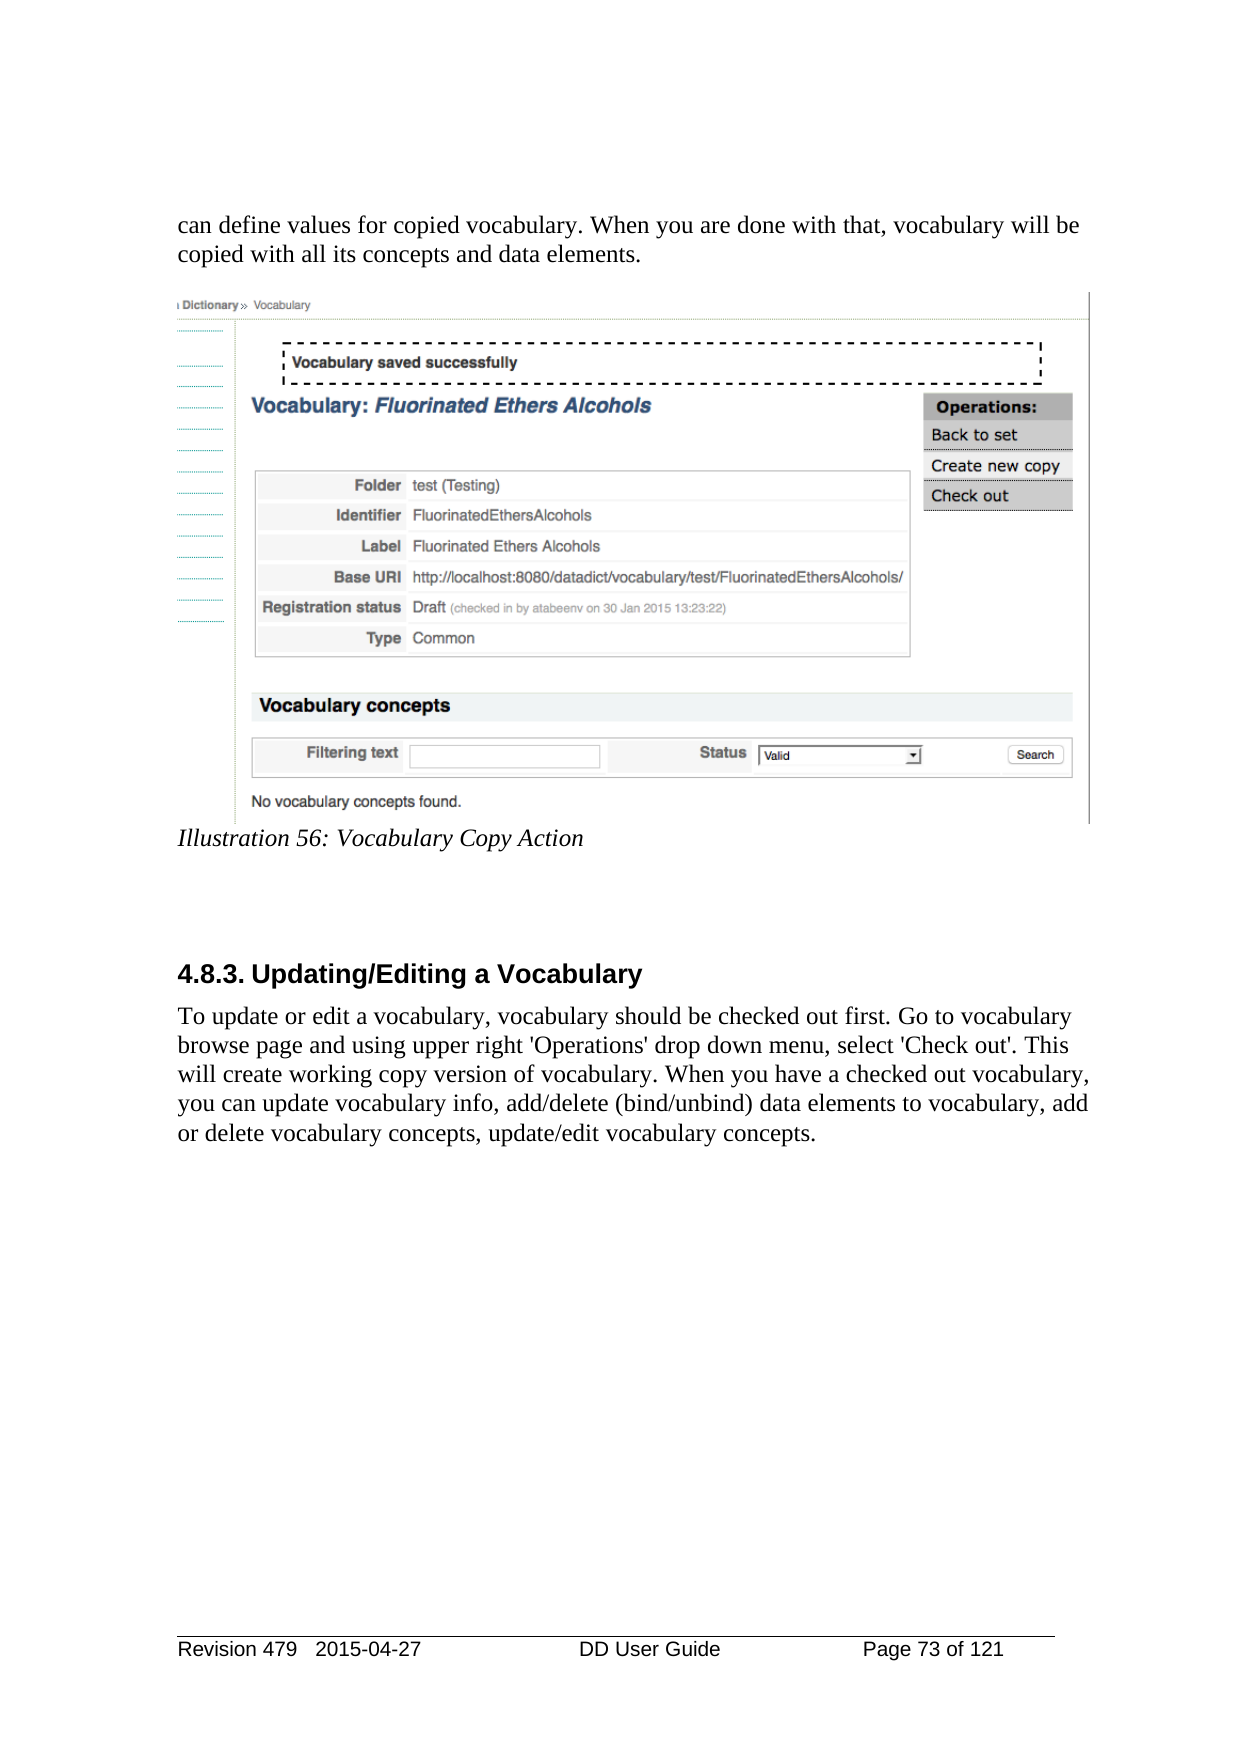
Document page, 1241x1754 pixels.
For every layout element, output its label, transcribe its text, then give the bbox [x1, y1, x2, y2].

text can define values for copied vocabulary. When you are done with that, vocabulary will be copied with all its concepts and data elements. [177, 210, 1092, 268]
text To update or edit a vocabulary, vocabulary should be checked out first. Go to vocabulary browse page and using upper right 'Operations' drop down menu, select 'Check out'. This will create working copy version of vocabulary. When you have a checked out vocabulary, you can update vocabulary info, add/delete (bind/unbind) data elements to vocabulary, add or delete vocabulary concepts, update/edit vocabulary concepts. [177, 1001, 1092, 1146]
subtitle Updating/Editing a Vocabulary [177, 958, 1092, 989]
text Illustration 56: Vocabulary Copy Action [177, 824, 1092, 852]
picture [177, 292, 1093, 824]
